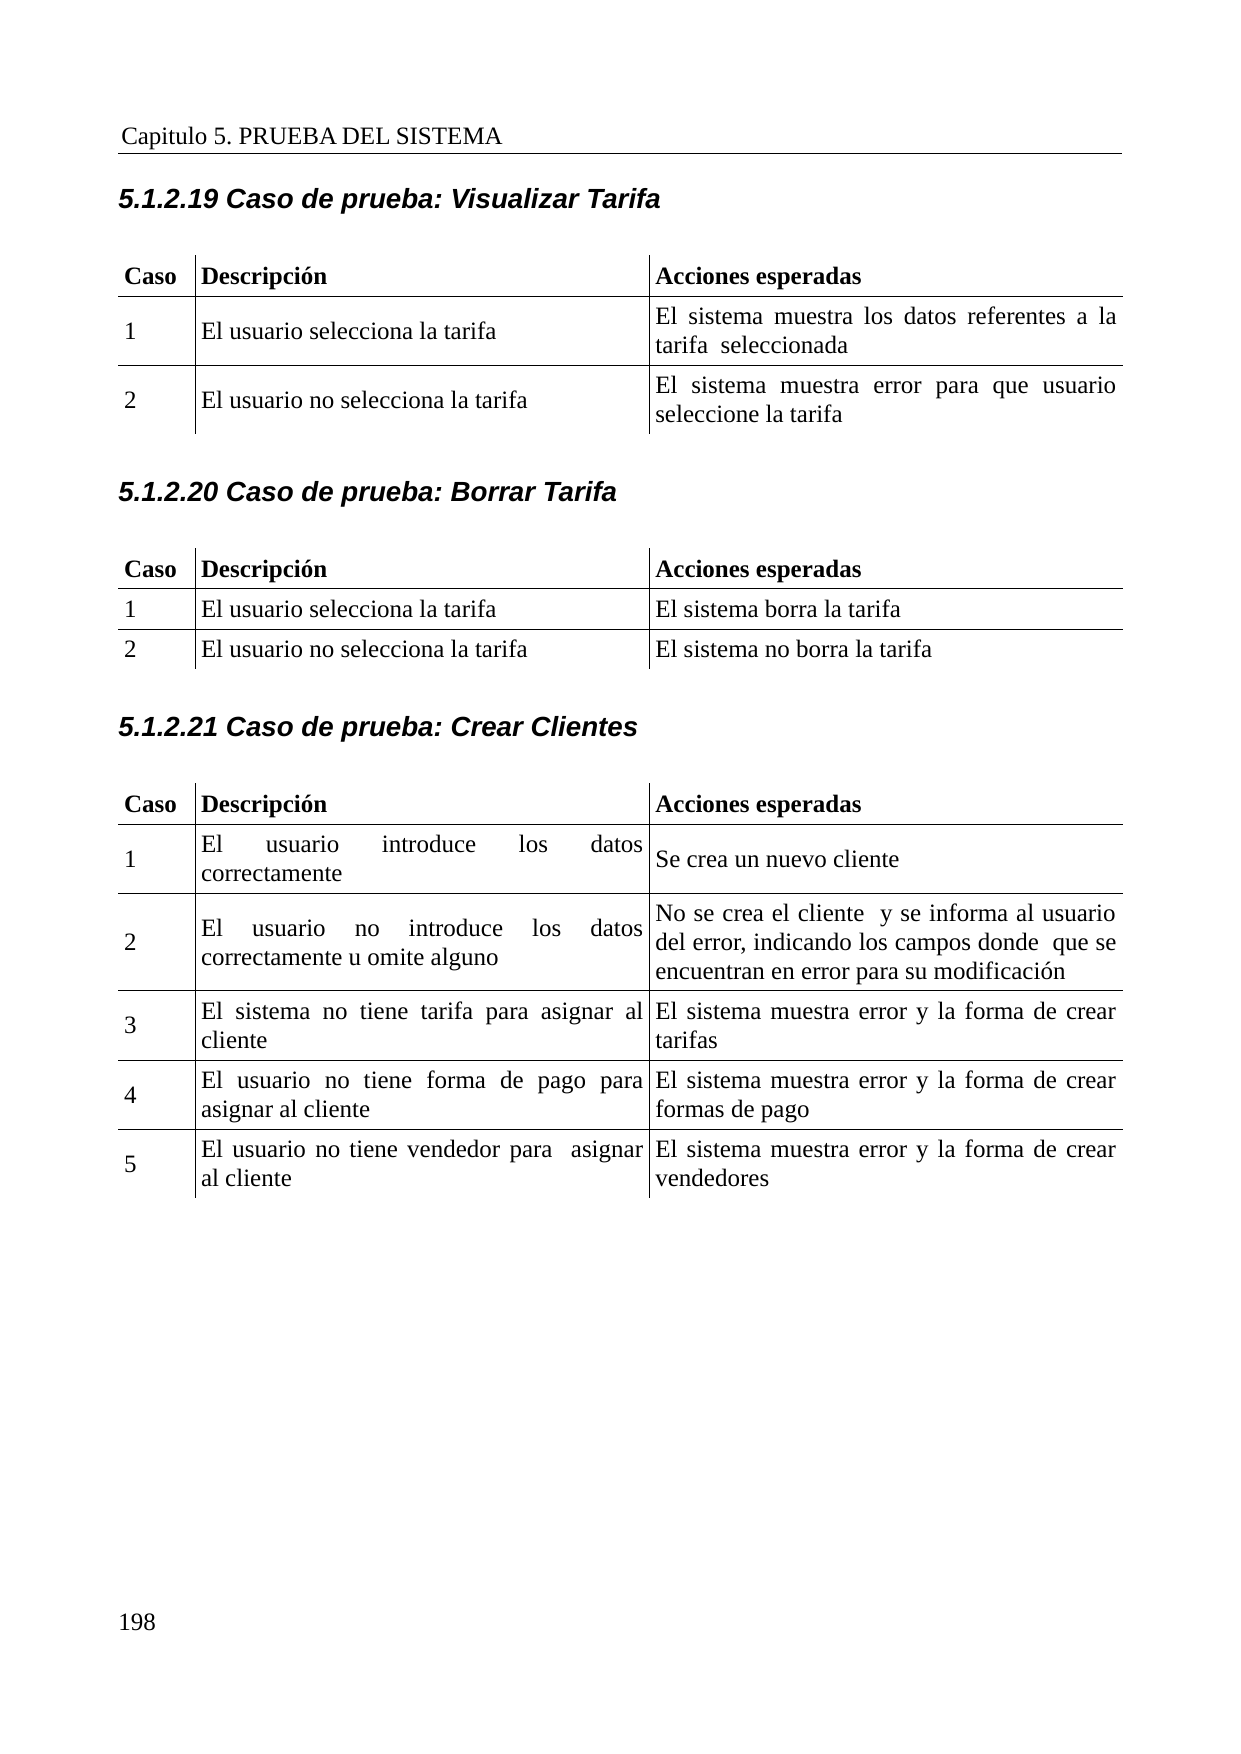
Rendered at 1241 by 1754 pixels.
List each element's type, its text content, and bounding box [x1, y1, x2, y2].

table_cell El sistema muestra error para que usuario seleccione la tarifa [650, 366, 1123, 434]
table_cell El usuario no selecciona la tarifa [196, 366, 649, 434]
table_header Caso [118, 548, 195, 588]
table_cell El usuario introduce los datos correctamente [196, 825, 649, 893]
table_cell 1 [118, 825, 195, 893]
table_cell El sistema muestra los datos referentes a la tarifa seleccionada [650, 297, 1123, 365]
subtitle 5.1.2.20 Caso de prueba: Borrar Tarifa [118, 475, 1122, 507]
table_cell El sistema muestra error y la forma de crear vendedores [650, 1130, 1123, 1198]
table_cell 2 [118, 630, 195, 669]
table_cell El usuario selecciona la tarifa [196, 589, 649, 629]
table_header Acciones esperadas [650, 255, 1123, 296]
table_cell No se crea el cliente y se informa al usuario del error, indicando los campos donde que se encuentran en error para su modificación [650, 894, 1123, 990]
table_cell Se crea un nuevo cliente [650, 825, 1123, 893]
table_cell El usuario no selecciona la tarifa [196, 630, 649, 669]
table_cell 2 [118, 366, 195, 434]
table_cell 1 [118, 297, 195, 365]
table_cell El usuario no tiene forma de pago para asignar al cliente [196, 1061, 649, 1128]
table_cell El usuario no introduce los datos correctamente u omite alguno [196, 894, 649, 990]
table_cell El usuario no tiene vendedor para asignar al cliente [196, 1130, 649, 1198]
table_cell El usuario selecciona la tarifa [196, 297, 649, 365]
table_cell El sistema borra la tarifa [650, 589, 1123, 629]
table_cell 1 [118, 589, 195, 629]
table_header Descripción [196, 255, 649, 296]
table_cell 4 [118, 1061, 195, 1128]
table_cell El sistema no tiene tarifa para asignar al cliente [196, 991, 649, 1059]
table_cell El sistema no borra la tarifa [650, 630, 1123, 669]
table_header Caso [118, 783, 195, 823]
table_header Caso [118, 255, 195, 296]
table_header Acciones esperadas [650, 548, 1123, 588]
table_cell 5 [118, 1130, 195, 1198]
table_cell 3 [118, 991, 195, 1059]
table_cell El sistema muestra error y la forma de crear tarifas [650, 991, 1123, 1059]
table_cell El sistema muestra error y la forma de crear formas de pago [650, 1061, 1123, 1128]
table_header Descripción [196, 783, 649, 823]
table_header Acciones esperadas [650, 783, 1123, 823]
table_cell 2 [118, 894, 195, 990]
subtitle 5.1.2.19 Caso de prueba: Visualizar Tarifa [118, 182, 1122, 214]
subtitle 5.1.2.21 Caso de prueba: Crear Clientes [118, 710, 1122, 742]
table_header Descripción [196, 548, 649, 588]
